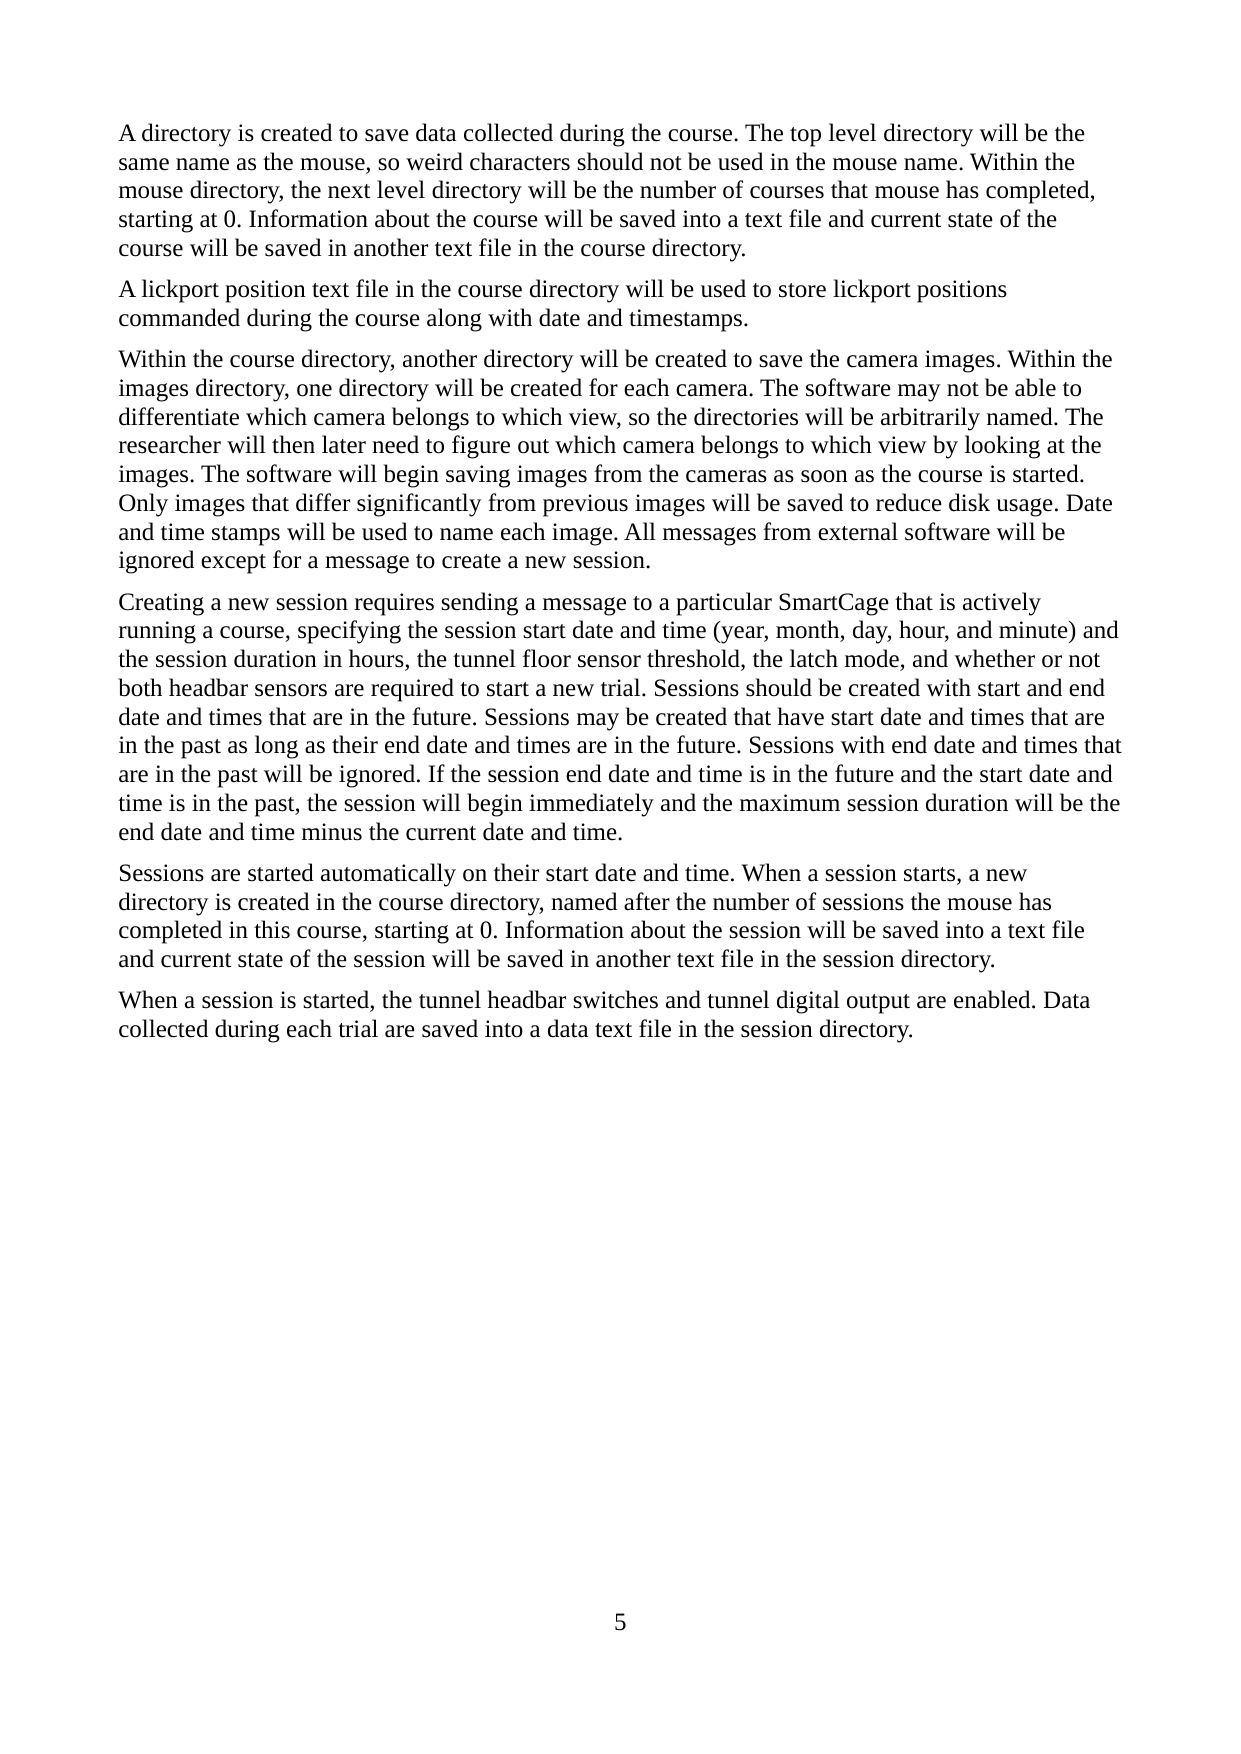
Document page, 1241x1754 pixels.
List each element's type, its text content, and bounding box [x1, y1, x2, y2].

text Sessions are started automatically on their start date and time. When a session starts, a new directory is created in the course directory, named after the number of sessions the mouse has completed in this course, starting at 0. Information about the session will be saved into a text file and current state of the session will be saved in another text file in the session directory. [118, 858, 1122, 973]
text Within the course directory, another directory will be created to save the camera images. Within the images directory, one directory will be created for each camera. The software may not be able to differentiate which camera belongs to which view, so the directories will be arbitrarily named. The researcher will then later need to figure out which camera belongs to which view by looking at the images. The software will begin saving images from the cameras as soon as the course is started. Only images that differ significantly from previous images will be saved to reduce disk usage. Date and time stamps will be used to name each image. All messages from external software will be ignored except for a message to create a new session. [118, 344, 1122, 574]
text Creating a new session requires sending a message to a particular SmartCage that is actively running a course, specifying the session start date and time (year, month, day, hour, and minute) and the session duration in hours, the tunnel floor sensor threshold, the latch mode, and whether or not both headbar sensors are required to start a new trial. Sessions should be created with start and end date and times that are in the future. Sessions may be created that have start date and times that are in the past as long as their end date and times are in the future. Sessions with end date and times that are in the past will be ignored. If the session end date and time is in the future and the start date and time is in the past, the session will begin immediately and the maximum session duration will be the end date and time minus the current date and time. [118, 587, 1122, 846]
text A directory is created to save data collected during the course. The top level directory will be the same name as the mouse, so weird characters should not be used in the mouse name. Within the mouse directory, the next level directory will be the number of courses that mouse has completed, starting at 0. Information about the course will be saved into a text file and current state of the course will be saved in another text file in the course directory. [118, 118, 1122, 262]
text A lickport position text file in the course directory will be used to store lickport positions commanded during the course along with date and timestamps. [118, 274, 1122, 332]
text When a session is started, the tunnel headbar switches and tunnel digital output are enabled. Data collected during each trial are saved into a data text file in the session directory. [118, 986, 1122, 1043]
